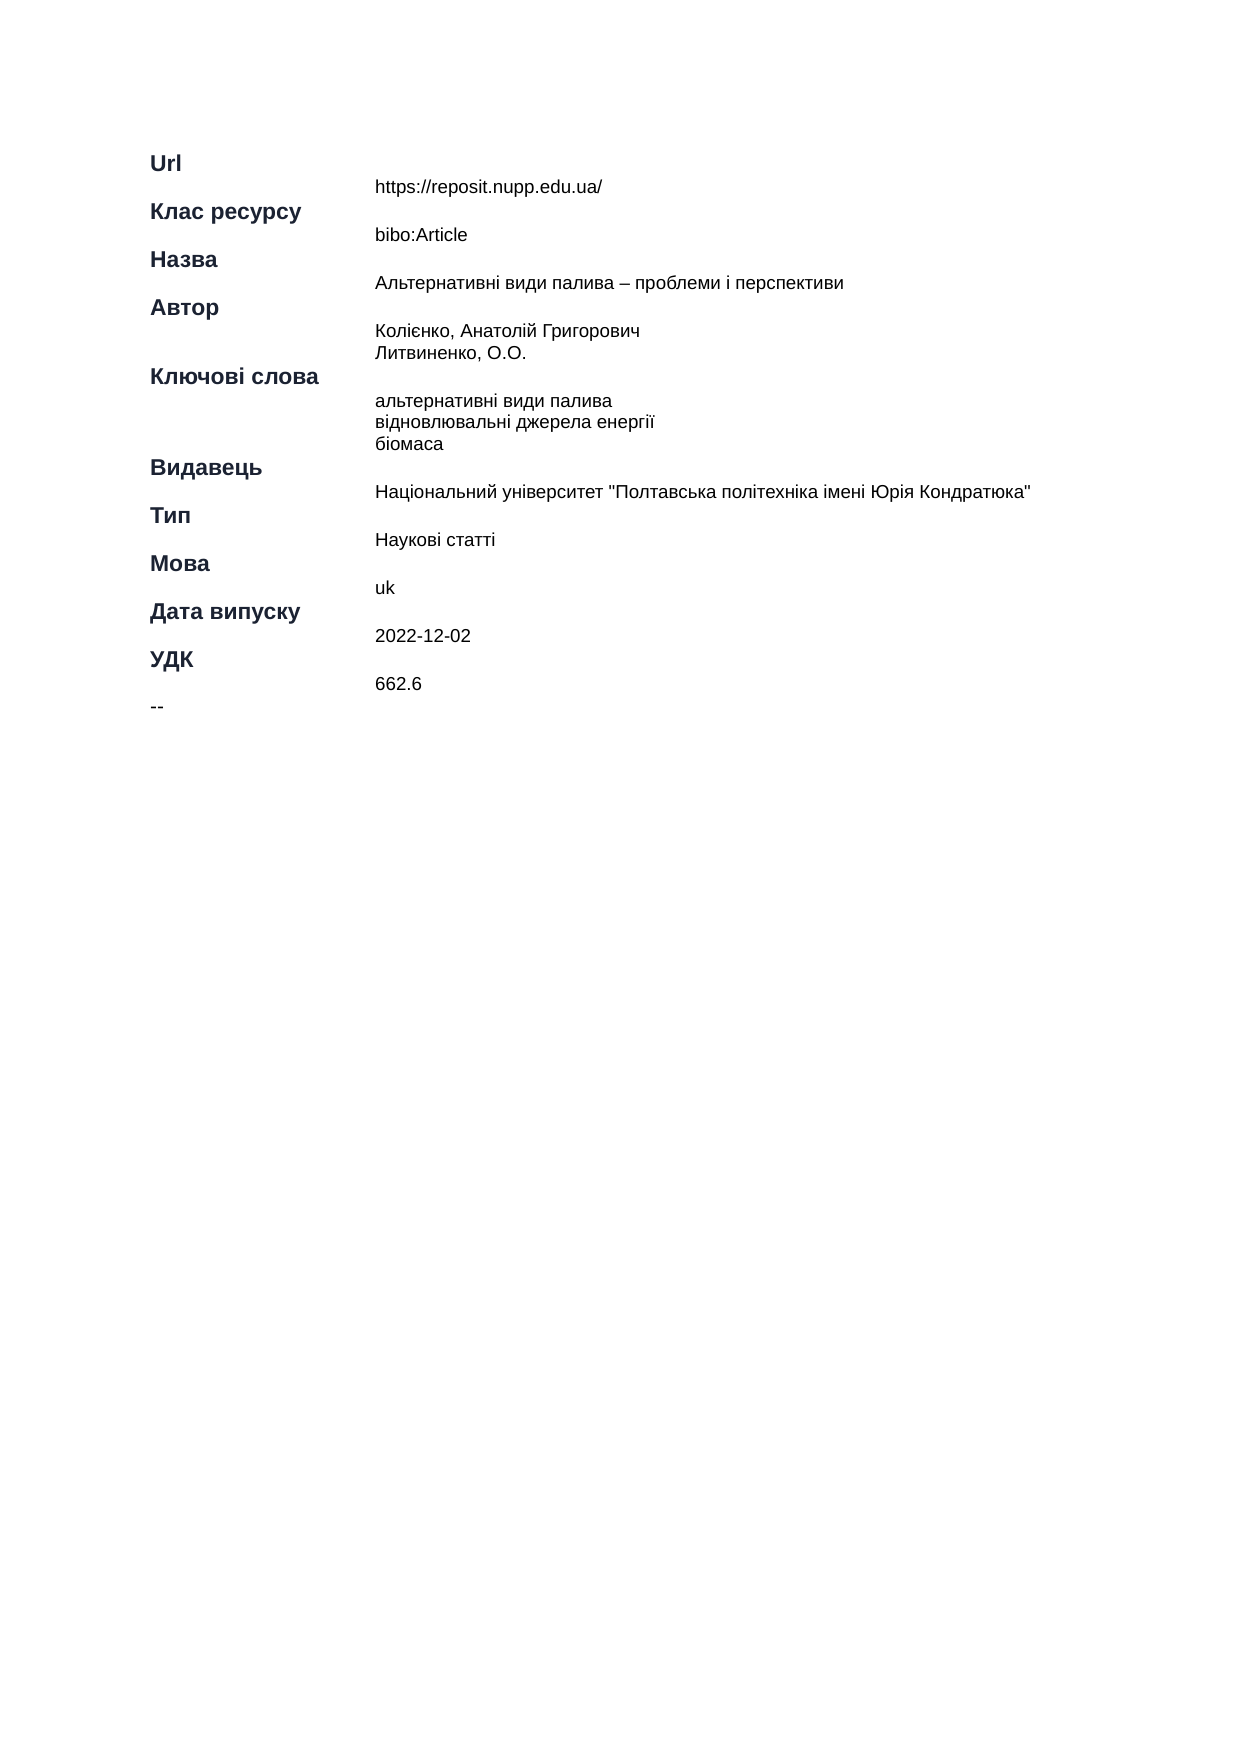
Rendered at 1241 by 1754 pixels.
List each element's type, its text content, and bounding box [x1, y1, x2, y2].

text відновлювальні джерела енергії [375, 411, 1090, 433]
text Національний університет "Полтавська політехніка імені Юрія Кондратюка" [375, 481, 1090, 502]
text Url [150, 150, 1090, 176]
text Наукові статті [375, 528, 1090, 550]
text Мова [150, 550, 1090, 576]
text Ключові слова [150, 363, 1090, 389]
text https://reposit.nupp.edu.ua/ [375, 176, 1090, 198]
text 662.6 [375, 672, 1090, 694]
text 2022-12-02 [375, 624, 1090, 646]
text Назва [150, 246, 1090, 272]
text біомаса [375, 433, 1090, 454]
text bibo:Article [375, 224, 1090, 246]
text Видавець [150, 454, 1090, 481]
text альтернативні види палива [375, 389, 1090, 411]
text Клас ресурсу [150, 198, 1090, 224]
text Автор [150, 294, 1090, 320]
text -- [150, 694, 1090, 718]
text Колієнко, Анатолій Григорович [375, 320, 1090, 342]
text Дата випуску [150, 598, 1090, 624]
text Тип [150, 502, 1090, 528]
text УДК [150, 646, 1090, 672]
text uk [375, 576, 1090, 598]
text Альтернативні види палива – проблеми і перспективи [375, 272, 1090, 294]
text Литвиненко, О.О. [375, 342, 1090, 363]
